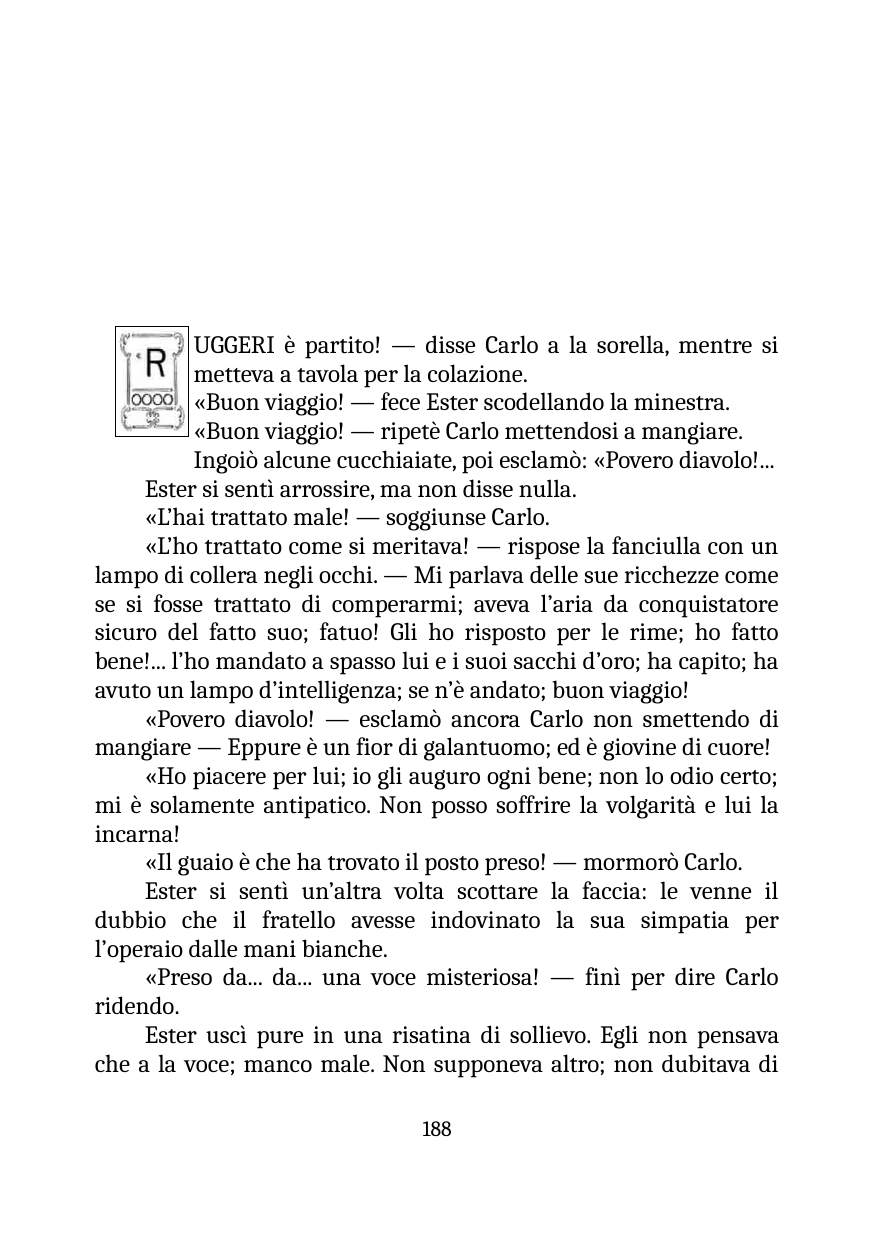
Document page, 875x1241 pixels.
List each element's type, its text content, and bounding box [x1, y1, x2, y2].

picture [117, 330, 186, 432]
text Ester si sentì un’altra volta scottare la faccia: le venne il dubbio che il fratello avesse indovinato la sua simpatia per l’operaio dalle mani bianche. [94, 877, 779, 963]
text «L’ho trattato come si meritava! — rispose la fanciulla con un lampo di collera negli occhi. — Mi parlava delle sue ricchezze come se si fosse trattato di comperarmi; aveva l’aria da conquistatore sicuro del fatto suo; fatuo! Gli ho risposto per le rime; ho fatto bene!... l’ho mandato a spasso lui e i suoi sacchi d’oro; ha capito; ha avuto un lampo d’intelligenza; se n’è andato; buon viaggio! [94, 532, 779, 704]
text «Povero diavolo! — esclamò ancora Carlo non smettendo di mangiare — Eppure è un fior di galantuomo; ed è giovine di cuore! [94, 704, 779, 762]
text UGGERI è partito! — disse Carlo a la sorella, mentre si metteva a tavola per la colazione. [189, 331, 779, 388]
text «Buon viaggio! — ripetè Carlo mettendosi a mangiare. [94, 417, 779, 446]
text «Preso da... da... una voce misteriosa! — finì per dire Carlo ridendo. [94, 963, 779, 1021]
text «Il guaio è che ha trovato il posto preso! — mormorò Carlo. [94, 848, 779, 877]
text [116, 327, 188, 436]
text Ester uscì pure in una risatina di sollievo. Egli non pensava che a la voce; manco male. Non supponeva altro; non dubitava di [94, 1021, 779, 1078]
text Ingoiò alcune cucchiaiate, poi esclamò: «Povero diavolo!... [94, 446, 779, 474]
text «L’hai trattato male! — soggiunse Carlo. [94, 503, 779, 532]
text Ester si sentì arrossire, ma non disse nulla. [94, 474, 779, 503]
text «Buon viaggio! — fece Ester scodellando la minestra. [189, 388, 779, 417]
text «Ho piacere per lui; io gli auguro ogni bene; non lo odio certo; mi è solamente antipatico. Non posso soffrire la volgarità e lui la incarna! [94, 762, 779, 848]
